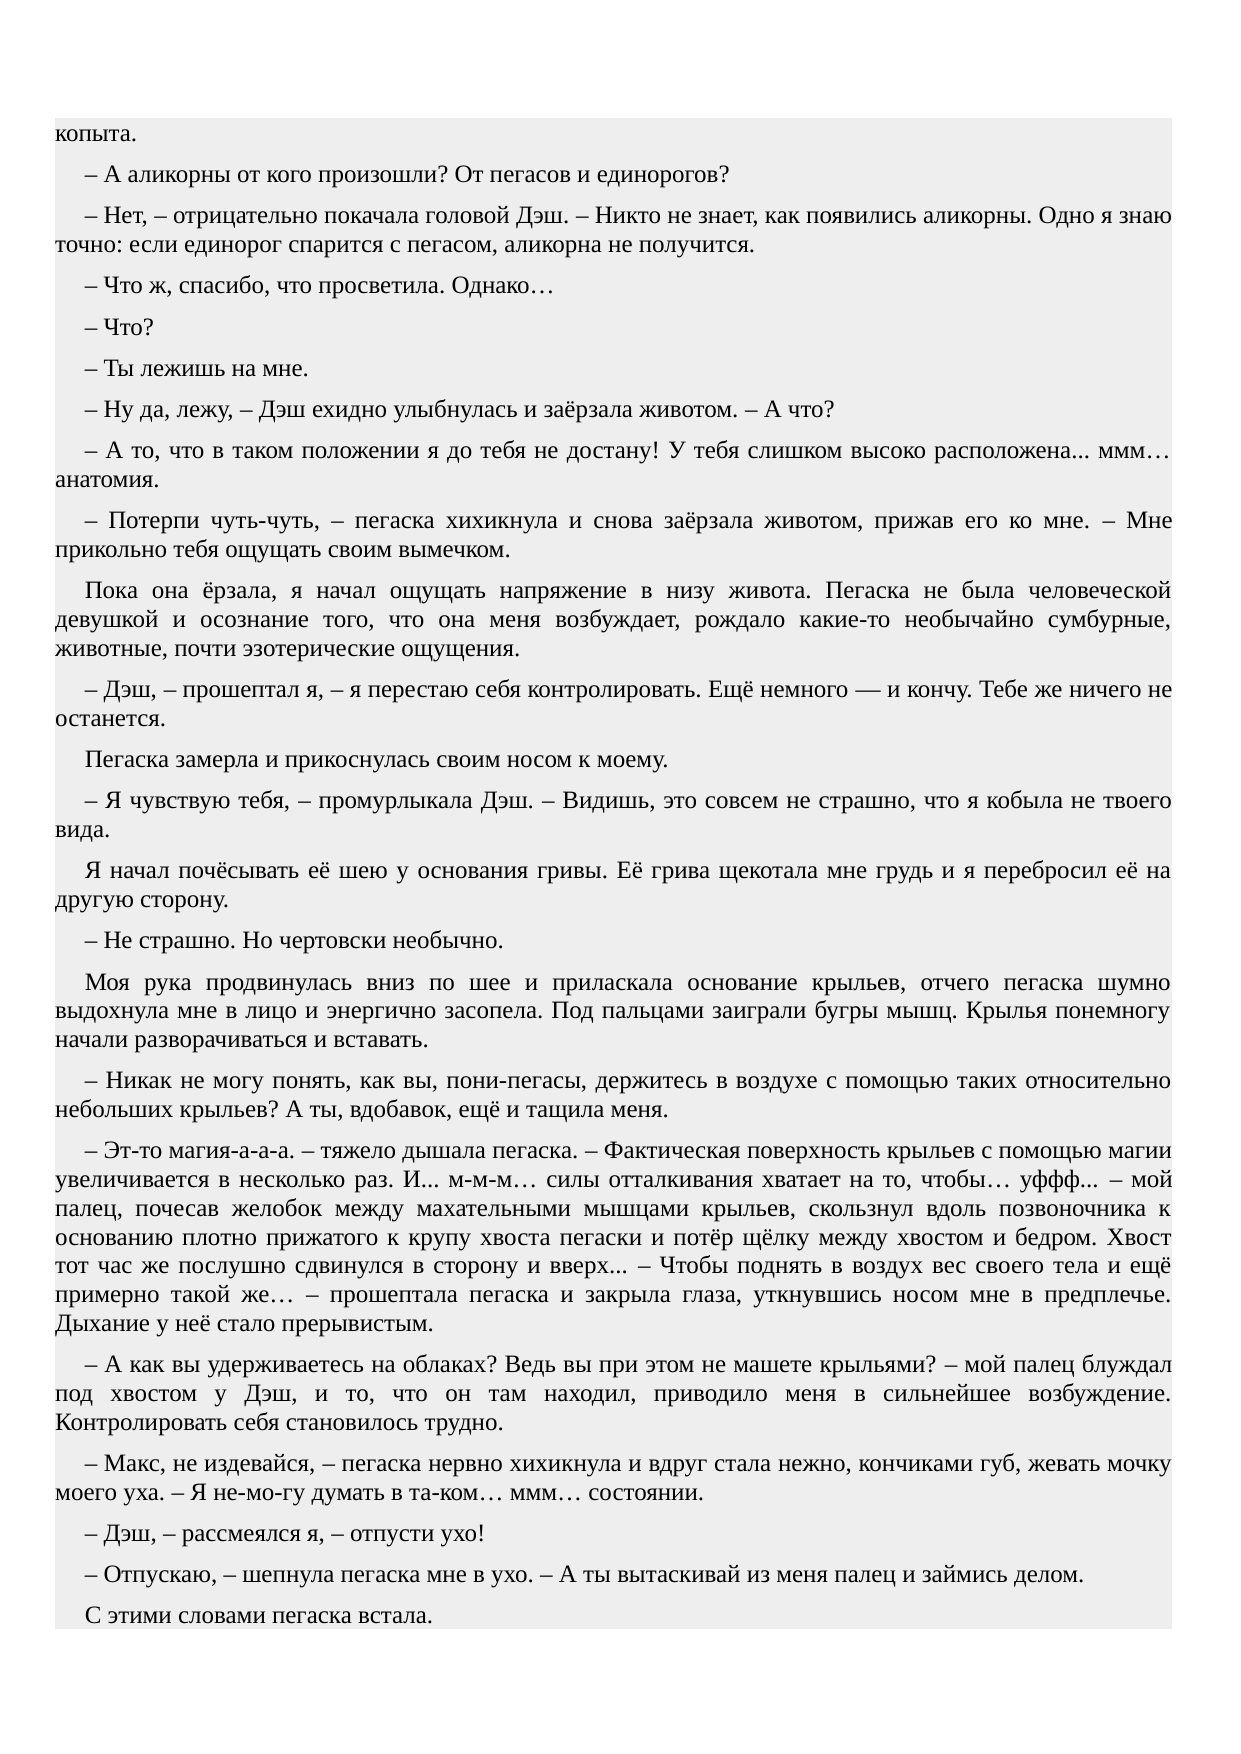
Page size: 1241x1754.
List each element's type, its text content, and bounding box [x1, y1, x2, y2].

text – А то, что в таком положении я до тебя не достану! У тебя слишком высоко расположена... ммм… анатомия. [55, 436, 1172, 493]
text – Ну да, лежу, – Дэш ехидно улыбнулась и заёрзала животом. – А что? [55, 394, 1172, 423]
text Моя рука продвинулась вниз по шее и приласкала основание крыльев, отчего пегаска шумно выдохнула мне в лицо и энергично засопела. Под пальцами заиграли бугры мышц. Крылья понемногу начали разворачиваться и вставать. [55, 967, 1172, 1053]
text – Нет, – отрицательно покачала головой Дэш. – Никто не знает, как появились аликорны. Одно я знаю точно: если единорог спарится с пегасом, аликорна не получится. [55, 201, 1172, 258]
text – Никак не могу понять, как вы, пони-пегасы, держитесь в воздухе с помощью таких относительно небольших крыльев? А ты, вдобавок, ещё и тащила меня. [55, 1066, 1172, 1123]
text – Макс, не издевайся, – пегаска нервно хихикнула и вдруг стала нежно, кончиками губ, жевать мочку моего уха. – Я не-мо-гу думать в та-ком… ммм… состоянии. [55, 1448, 1172, 1506]
text – А аликорны от кого произошли? От пегасов и единорогов? [55, 159, 1172, 188]
text – Не страшно. Но чертовски необычно. [55, 926, 1172, 954]
text С этими словами пегаска встала. [55, 1601, 1172, 1629]
text Я начал почёсывать её шею у основания гривы. Её грива щекотала мне грудь и я перебросил её на другую сторону. [55, 856, 1172, 913]
text – Потерпи чуть-чуть, – пегаска хихикнула и снова заёрзала животом, прижав его ко мне. – Мне прикольно тебя ощущать своим вымечком. [55, 506, 1172, 563]
text – Что ж, спасибо, что просветила. Однако… [55, 271, 1172, 299]
text – Что? [55, 312, 1172, 341]
text Пока она ёрзала, я начал ощущать напряжение в низу живота. Пегаска не была человеческой девушкой и осознание того, что она меня возбуждает, рождало какие-то необычайно сумбурные, животные, почти эзотерические ощущения. [55, 576, 1172, 662]
text – Я чувствую тебя, – промурлыкала Дэш. – Видишь, это совсем не страшно, что я кобыла не твоего вида. [55, 786, 1172, 843]
text Пегаска замерла и прикоснулась своим носом к моему. [55, 744, 1172, 773]
text – Ты лежишь на мне. [55, 353, 1172, 382]
text – Эт-то магия-а-а-а. – тяжело дышала пегаска. – Фактическая поверхность крыльев с помощью магии увеличивается в несколько раз. И... м-м-м… силы отталкивания хватает на то, чтобы… уффф... – мой палец, почесав желобок между махательными мышцами крыльев, скользнул вдоль позвоночника к основанию плотно прижатого к крупу хвоста пегаски и потёр щёлку между хвостом и бедром. Хвост тот час же послушно сдвинулся в сторону и вверх... – Чтобы поднять в воздух вес своего тела и ещё примерно такой же… – прошептала пегаска и закрыла глаза, уткнувшись носом мне в предплечье. Дыхание у неё стало прерывистым. [55, 1136, 1172, 1337]
text – А как вы удерживаетесь на облаках? Ведь вы при этом не машете крыльями? – мой палец блуждал под хвостом у Дэш, и то, что он там находил, приводило меня в сильнейшее возбуждение. Контролировать себя становилось трудно. [55, 1349, 1172, 1436]
text копыта. [55, 118, 1172, 147]
text – Дэш, – прошептал я, – я перестаю себя контролировать. Ещё немного — и кончу. Тебе же ничего не останется. [55, 674, 1172, 732]
text – Отпускаю, – шепнула пегаска мне в ухо. – А ты вытаскивай из меня палец и займись делом. [55, 1559, 1172, 1588]
text – Дэш, – рассмеялся я, – отпусти ухо! [55, 1518, 1172, 1547]
